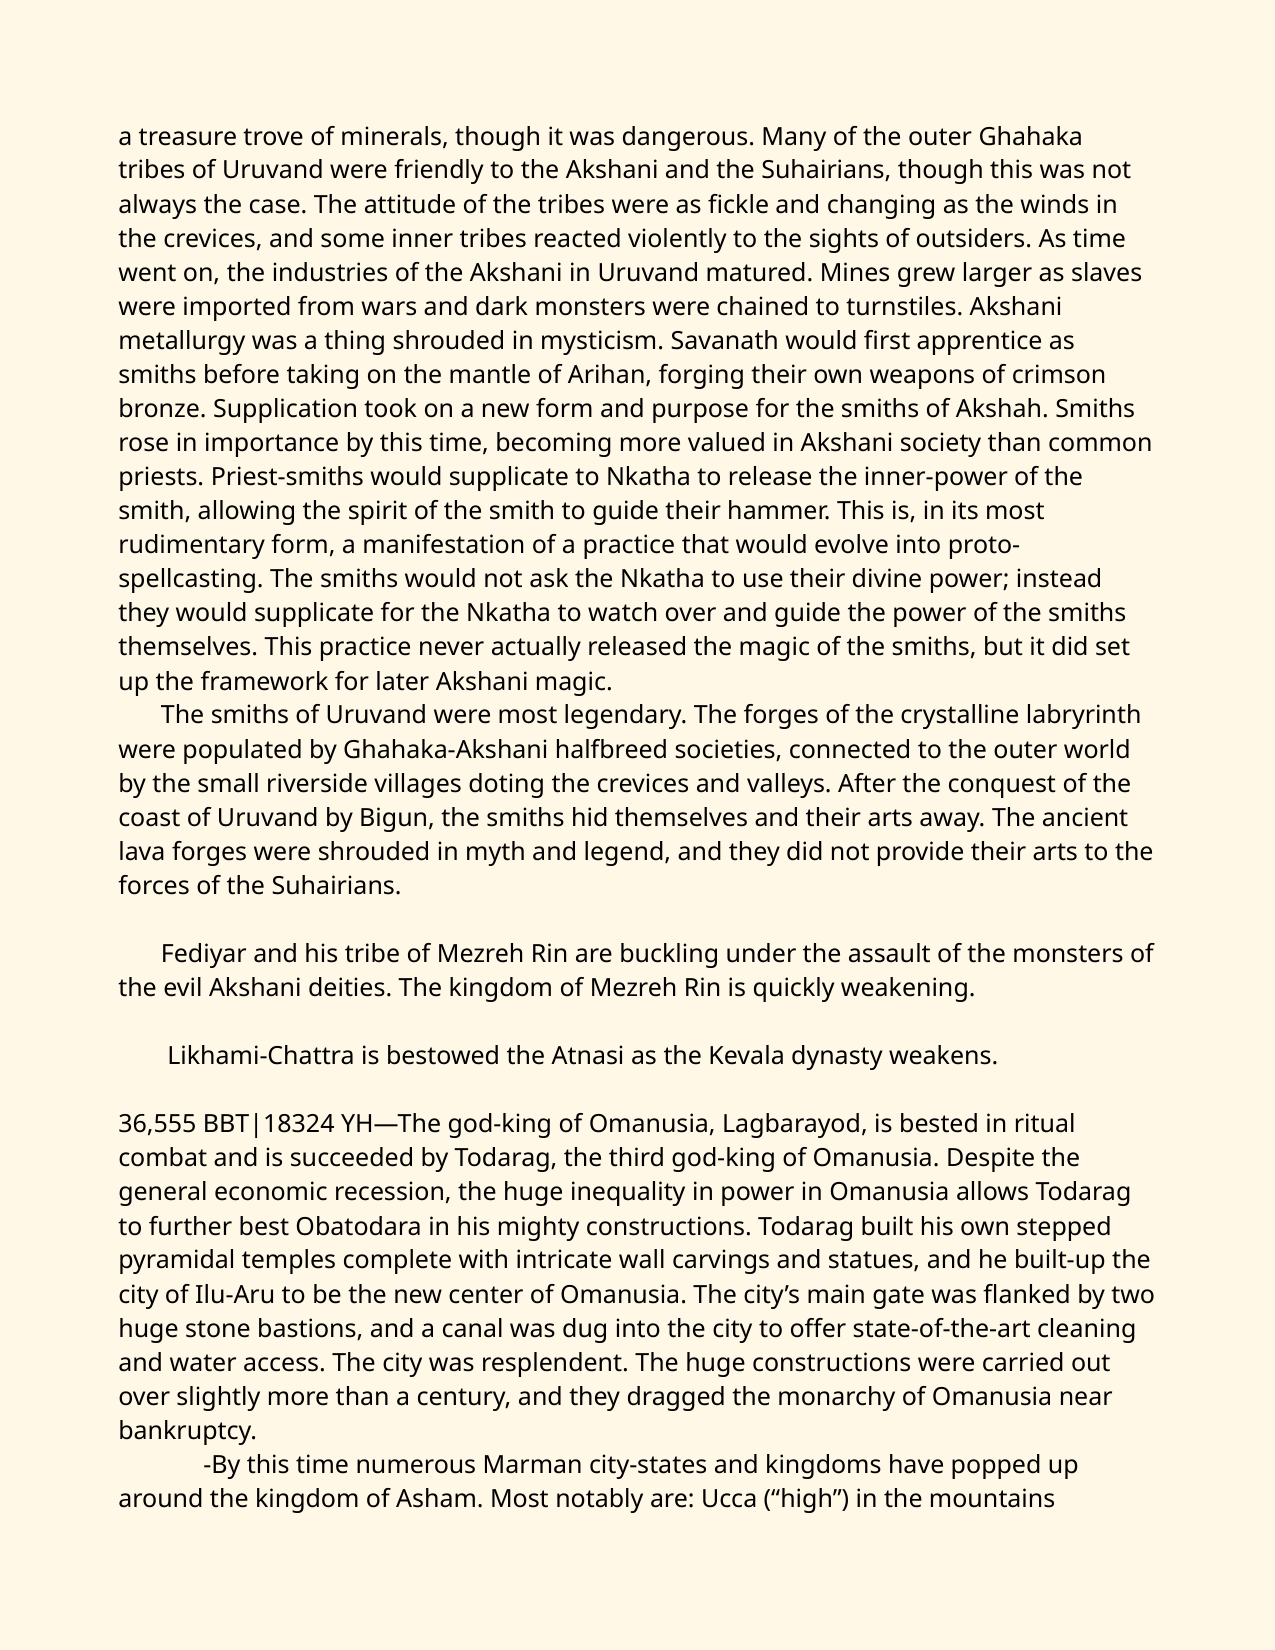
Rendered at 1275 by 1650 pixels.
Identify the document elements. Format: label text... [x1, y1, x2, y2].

text -By this time numerous Marman city-states and kingdoms have popped up around the kingdom of Asham. Most notably are: Ucca (“high”) in the mountains [118, 1447, 1157, 1515]
text Likhami-Chattra is bestowed the Atnasi as the Kevala dynasty weakens. [118, 1038, 1157, 1072]
text 36,555 BBT|18324 YH—The god-king of Omanusia, Lagbarayod, is bested in ritual combat and is succeeded by Todarag, the third god-king of Omanusia. Despite the general economic recession, the huge inequality in power in Omanusia allows Todarag to further best Obatodara in his mighty constructions. Todarag built his own stepped pyramidal temples complete with intricate wall carvings and statues, and he built-up the city of Ilu-Aru to be the new center of Omanusia. The city’s main gate was flanked by two huge stone bastions, and a canal was dug into the city to offer state-of-the-art cleaning and water access. The city was resplendent. The huge constructions were carried out over slightly more than a century, and they dragged the monarchy of Omanusia near bankruptcy. [118, 1106, 1157, 1447]
text Fediyar and his tribe of Mezreh Rin are buckling under the assault of the monsters of the evil Akshani deities. The kingdom of Mezreh Rin is quickly weakening. [118, 936, 1157, 1004]
text a treasure trove of minerals, though it was dangerous. Many of the outer Ghahaka tribes of Uruvand were friendly to the Akshani and the Suhairians, though this was not always the case. The attitude of the tribes were as fickle and changing as the winds in the crevices, and some inner tribes reacted violently to the sights of outsiders. As time went on, the industries of the Akshani in Uruvand matured. Mines grew larger as slaves were imported from wars and dark monsters were chained to turnstiles. Akshani metallurgy was a thing shrouded in mysticism. Savanath would first apprentice as smiths before taking on the mantle of Arihan, forging their own weapons of crimson bronze. Supplication took on a new form and purpose for the smiths of Akshah. Smiths rose in importance by this time, becoming more valued in Akshani society than common priests. Priest-smiths would supplicate to Nkatha to release the inner-power of the smith, allowing the spirit of the smith to guide their hammer. This is, in its most rudimentary form, a manifestation of a practice that would evolve into proto-spellcasting. The smiths would not ask the Nkatha to use their divine power; instead they would supplicate for the Nkatha to watch over and guide the power of the smiths themselves. This practice never actually released the magic of the smiths, but it did set up the framework for later Akshani magic. [118, 118, 1157, 697]
text The smiths of Uruvand were most legendary. The forges of the crystalline labryrinth were populated by Ghahaka-Akshani halfbreed societies, connected to the outer world by the small riverside villages doting the crevices and valleys. After the conquest of the coast of Uruvand by Bigun, the smiths hid themselves and their arts away. The ancient lava forges were shrouded in myth and legend, and they did not provide their arts to the forces of the Suhairians. [118, 697, 1157, 902]
